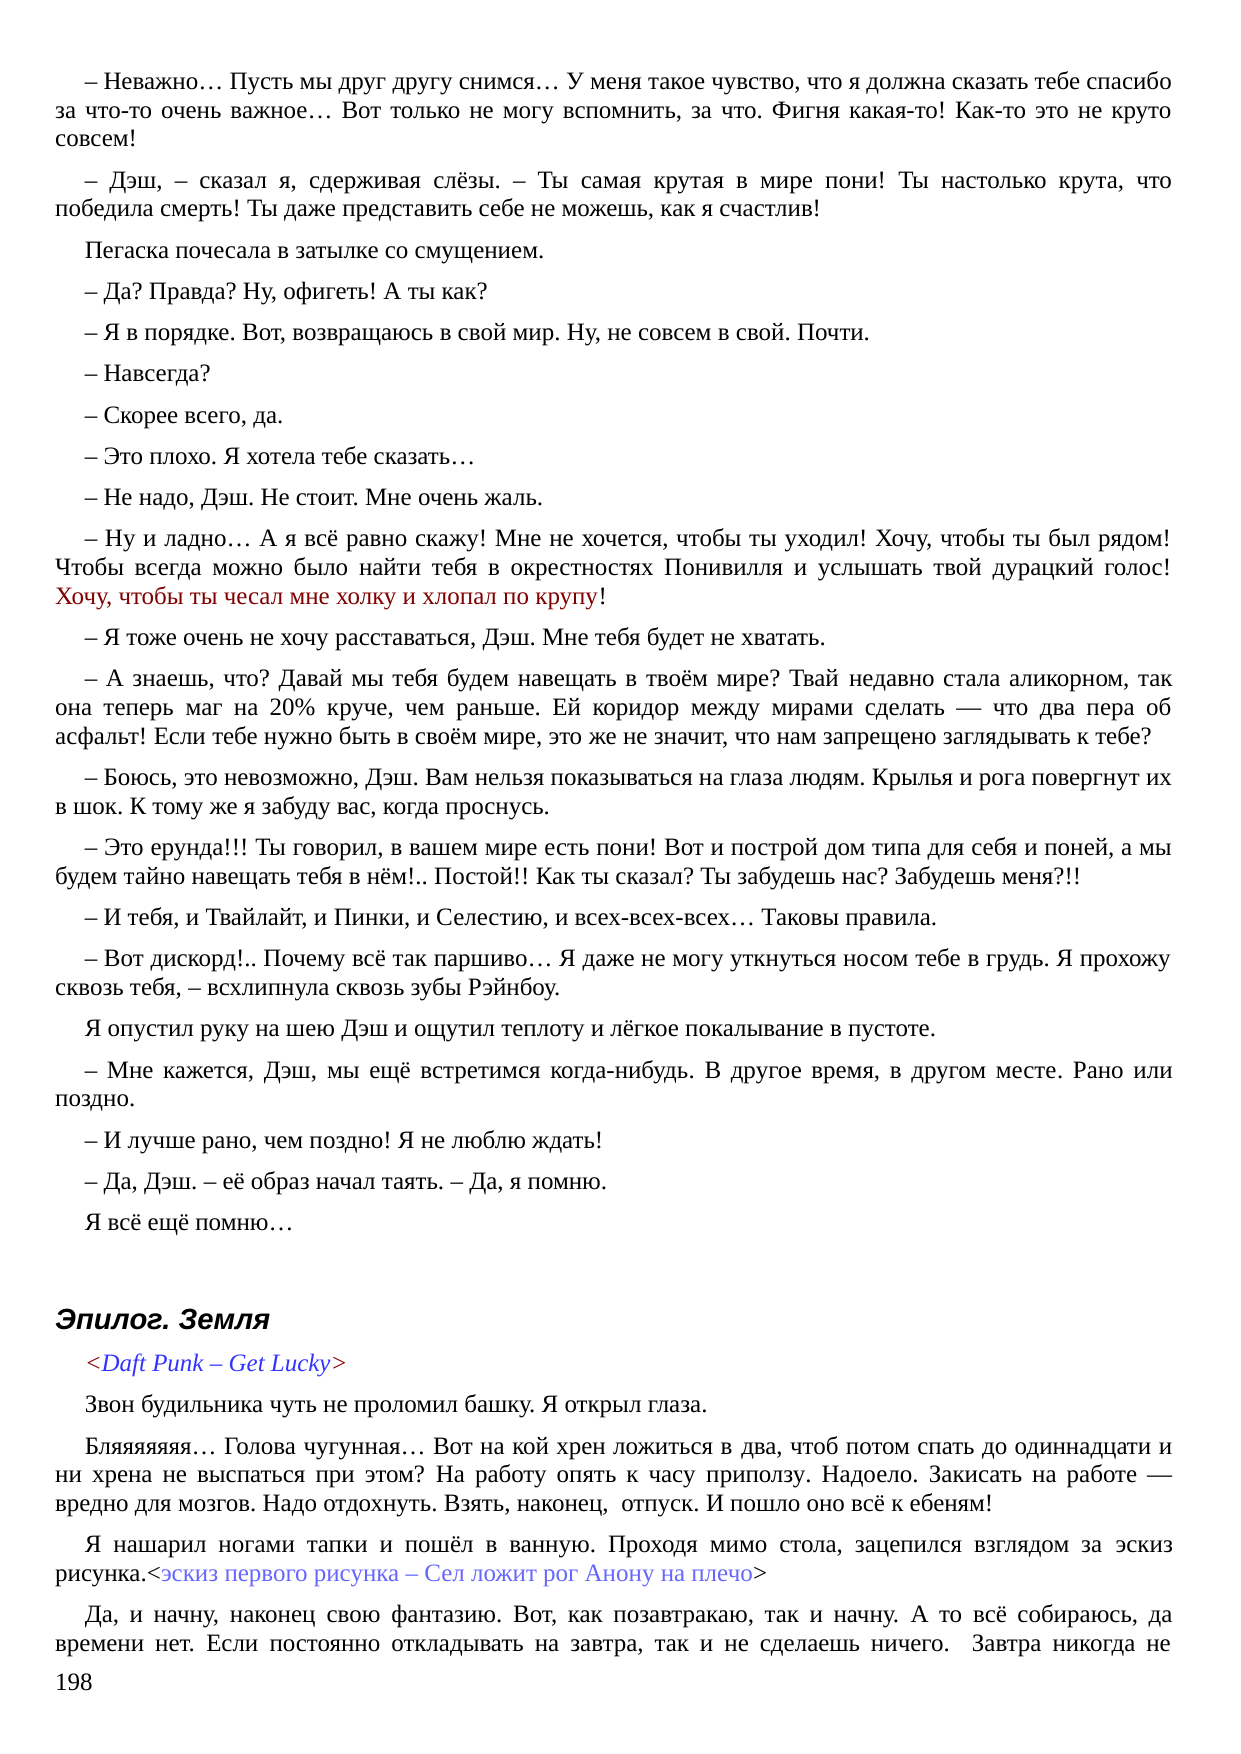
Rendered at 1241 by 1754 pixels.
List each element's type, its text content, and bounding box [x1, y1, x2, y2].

text – Мне кажется, Дэш, мы ещё встретимся когда-нибудь. В другое время, в другом месте. Рано или поздно. [55, 1055, 1173, 1112]
text – Ну и ладно… А я всё равно скажу! Мне не хочется, чтобы ты уходил! Хочу, чтобы ты был рядом! Чтобы всегда можно было найти тебя в окрестностях Понивилля и услышать твой дурацкий голос! Хочу, чтобы ты чесал мне холку и хлопал по крупу! [55, 523, 1173, 610]
text Да, и начну, наконец свою фантазию. Вот, как позавтракаю, так и начну. А то всё собираюсь, да времени нет. Если постоянно откладывать на завтра, так и не сделаешь ничего. Завтра никогда не [55, 1599, 1173, 1657]
text – И тебя, и Твайлайт, и Пинки, и Селестию, и всех-всех-всех… Таковы правила. [55, 902, 1173, 931]
text – Это ерунда!!! Ты говорил, в вашем мире есть пони! Вот и построй дом типа для себя и поней, а мы будем тайно навещать тебя в нём!.. Постой!! Как ты сказал? Ты забудешь нас? Забудешь меня?!! [55, 832, 1173, 890]
text <Daft Punk – Get Lucky> [55, 1348, 1173, 1377]
text Я опустил руку на шею Дэш и ощутил теплоту и лёгкое покалывание в пустоте. [55, 1013, 1173, 1042]
text – Навсегда? [55, 358, 1173, 387]
text – Вот дискорд!.. Почему всё так паршиво… Я даже не могу уткнуться носом тебе в грудь. Я прохожу сквозь тебя, – всхлипнула сквозь зубы Рэйнбоу. [55, 943, 1173, 1001]
text – Да, Дэш. – её образ начал таять. – Да, я помню. [55, 1166, 1173, 1195]
text Бляяяяяяя… Голова чугунная… Вот на кой хрен ложиться в два, чтоб потом спать до одиннадцати и ни хрена не выспаться при этом? На работу опять к часу приползу. Надоело. Закисать на работе — вредно для мозгов. Надо отдохнуть. Взять, наконец, отпуск. И пошло оно всё к ебеням! [55, 1431, 1173, 1517]
text Звон будильника чуть не проломил башку. Я открыл глаза. [55, 1389, 1173, 1418]
text – Я тоже очень не хочу расставаться, Дэш. Мне тебя будет не хватать. [55, 622, 1173, 651]
text – Я в порядке. Вот, возвращаюсь в свой мир. Ну, не совсем в свой. Почти. [55, 317, 1173, 346]
text Пегаска почесала в затылке со смущением. [55, 235, 1173, 263]
subtitle Эпилог. Земля [55, 1302, 1173, 1336]
text – А знаешь, что? Давай мы тебя будем навещать в твоём мире? Твай недавно стала аликорном, так она теперь маг на 20% круче, чем раньше. Ей коридор между мирами сделать — что два пера об асфальт! Если тебе нужно быть в своём мире, это же не значит, что нам запрещено заглядывать к тебе? [55, 663, 1173, 750]
text – Боюсь, это невозможно, Дэш. Вам нельзя показываться на глаза людям. Крылья и рога повергнут их в шок. К тому же я забуду вас, когда проснусь. [55, 762, 1173, 820]
text – Дэш, – сказал я, сдерживая слёзы. – Ты самая крутая в мире пони! Ты настолько крута, что победила смерть! Ты даже представить себе не можешь, как я счастлив! [55, 165, 1173, 222]
text – Да? Правда? Ну, офигеть! А ты как? [55, 276, 1173, 305]
text – Скорее всего, да. [55, 400, 1173, 428]
text – И лучше рано, чем поздно! Я не люблю ждать! [55, 1125, 1173, 1153]
text Я всё ещё помню… [55, 1207, 1173, 1236]
text – Не надо, Дэш. Не стоит. Мне очень жаль. [55, 482, 1173, 511]
text – Это плохо. Я хотела тебе сказать… [55, 441, 1173, 470]
text – Неважно… Пусть мы друг другу снимся… У меня такое чувство, что я должна сказать тебе спасибо за что-то очень важное… Вот только не могу вспомнить, за что. Фигня какая-то! Как-то это не круто совсем! [55, 66, 1173, 152]
text Я нашарил ногами тапки и пошёл в ванную. Проходя мимо стола, зацепился взглядом за эскиз рисунка.<эскиз первого рисунка – Сел ложит рог Анону на плечо> [55, 1529, 1173, 1587]
